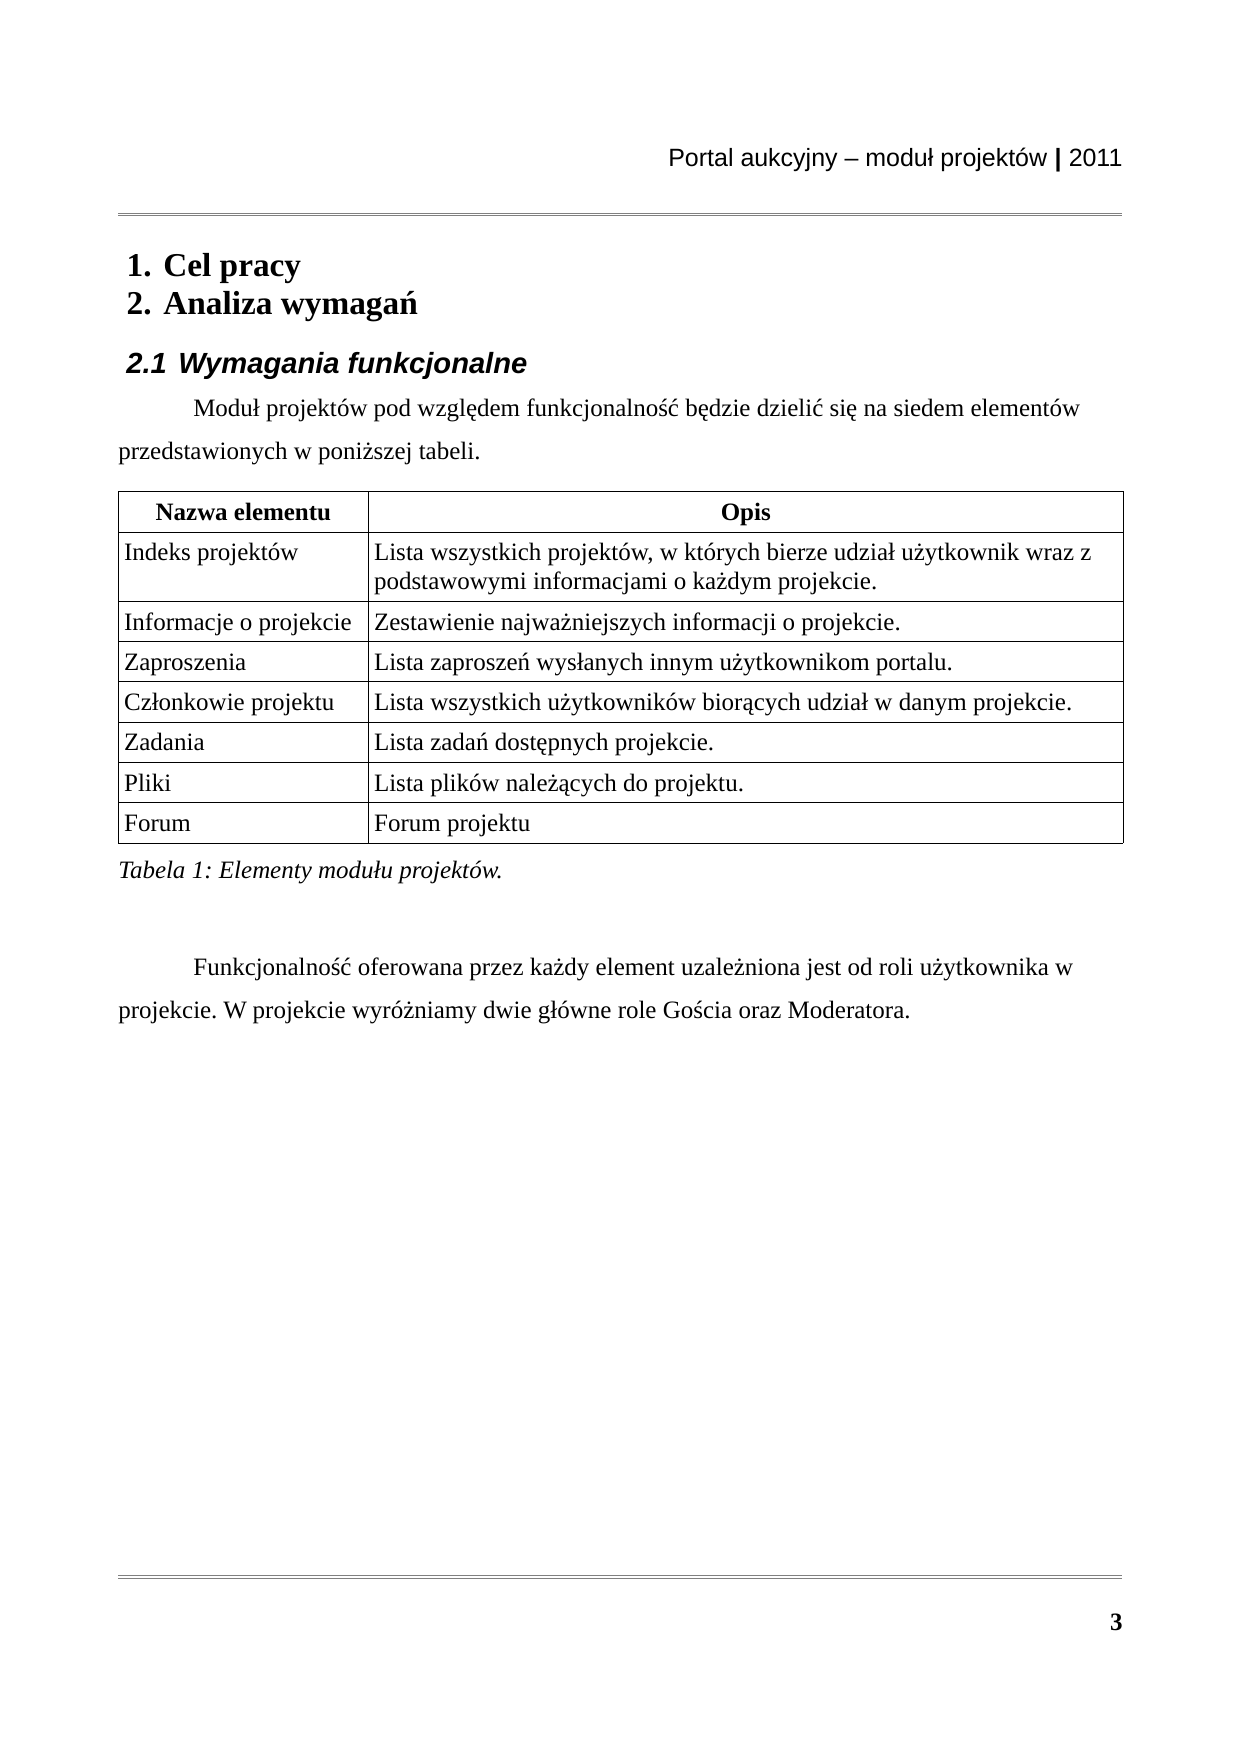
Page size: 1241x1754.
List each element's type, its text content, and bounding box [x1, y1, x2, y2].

table_cell Informacje o projekcie [119, 602, 368, 641]
text Funkcjonalność oferowana przez każdy element uzależniona jest od roli użytkownika w projekcie. W projekcie wyróżniamy dwie główne role Gościa oraz Moderatora. [118, 952, 1122, 1024]
table_cell Lista zaproszeń wysłanych innym użytkownikom portalu. [369, 642, 1123, 681]
subtitle Wymagania funkcjonalne [118, 347, 1122, 380]
table_cell Zestawienie najważniejszych informacji o projekcie. [369, 602, 1123, 641]
text Tabela 1: Elementy modułu projektów. [118, 855, 1122, 884]
table_cell Forum [119, 803, 368, 843]
table_cell Zaproszenia [119, 642, 368, 681]
table_cell Indeks projektów [119, 533, 368, 601]
table_header Opis [369, 492, 1123, 532]
table_cell Zadania [119, 723, 368, 762]
text Moduł projektów pod względem funkcjonalność będzie dzielić się na siedem elementów przedstawionych w poniższej tabeli. [118, 393, 1122, 464]
table_cell Lista wszystkich projektów, w których bierze udział użytkownik wraz z podstawowymi informacjami o każdym projekcie. [369, 533, 1123, 601]
table_cell Pliki [119, 763, 368, 802]
table_header Nazwa elementu [119, 492, 368, 532]
subtitle Cel pracy [118, 245, 1122, 283]
table_cell Forum projektu [369, 803, 1123, 843]
table_cell Lista zadań dostępnych projekcie. [369, 723, 1123, 762]
table_cell Lista wszystkich użytkowników biorących udział w danym projekcie. [369, 682, 1123, 722]
subtitle Analiza wymagań [118, 283, 1122, 322]
table_cell Lista plików należących do projektu. [369, 763, 1123, 802]
table_cell Członkowie projektu [119, 682, 368, 722]
